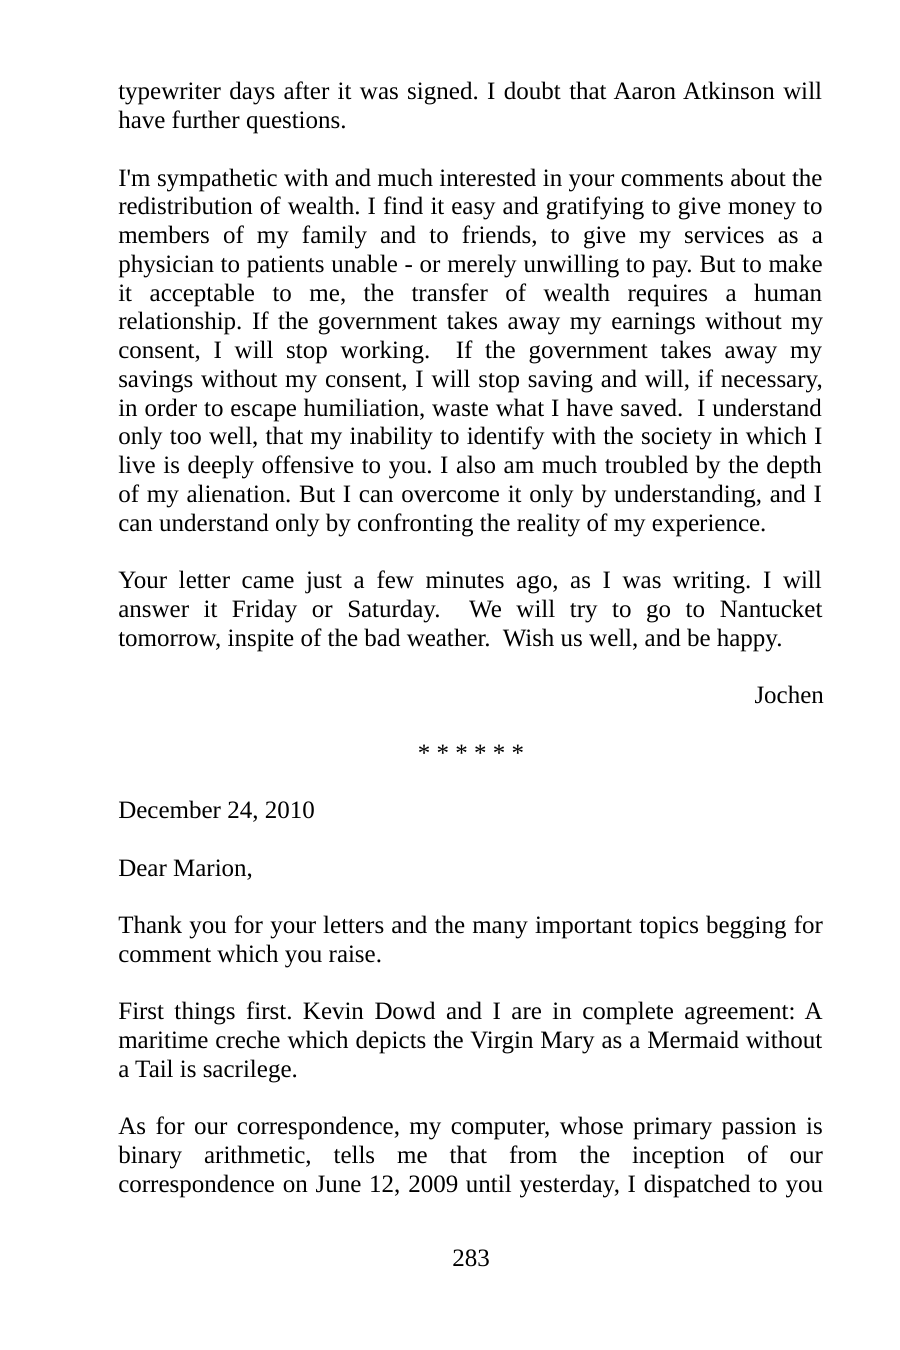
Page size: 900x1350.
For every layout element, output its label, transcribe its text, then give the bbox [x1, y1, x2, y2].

text Dear Marion, [118, 853, 823, 881]
text As for our correspondence, my computer, whose primary passion is binary arithmetic, tells me that from the inception of our correspondence on June 12, 2009 until yesterday, I dispatched to you [118, 1111, 823, 1198]
text December 24, 2010 [118, 795, 823, 824]
text First things first. Kevin Dowd and I are in complete agreement: A maritime creche which depicts the Virgin Mary as a Mermaid without a Tail is sacrilege. [118, 996, 823, 1083]
text * * * * * * [118, 738, 823, 766]
text Jochen [118, 680, 823, 709]
text I'm sympathetic with and much interested in your comments about the redistribution of wealth. I find it easy and gratifying to give money to members of my family and to friends, to give my services as a physician to patients unable - or merely unwilling to pay. But to make it acceptable to me, the transfer of wealth requires a human relationship. If the government takes away my earnings without my consent, I will stop working. If the government takes away my savings without my consent, I will stop saving and will, if necessary, in order to escape humiliation, waste what I have saved. I understand only too well, that my inability to identify with the society in which I live is deeply offensive to you. I also am much troubled by the depth of my alienation. But I can overcome it only by understanding, and I can understand only by confronting the reality of my experience. [118, 163, 823, 536]
text typewriter days after it was signed. I doubt that Aaron Atkinson will have further questions. [118, 76, 823, 134]
text Thank you for your letters and the many important topics begging for comment which you raise. [118, 910, 823, 968]
text Your letter came just a few minutes ago, as I was writing. I will answer it Friday or Saturday. We will try to go to Nantucket tomorrow, inspite of the bad weather. Wish us well, and be happy. [118, 565, 823, 651]
